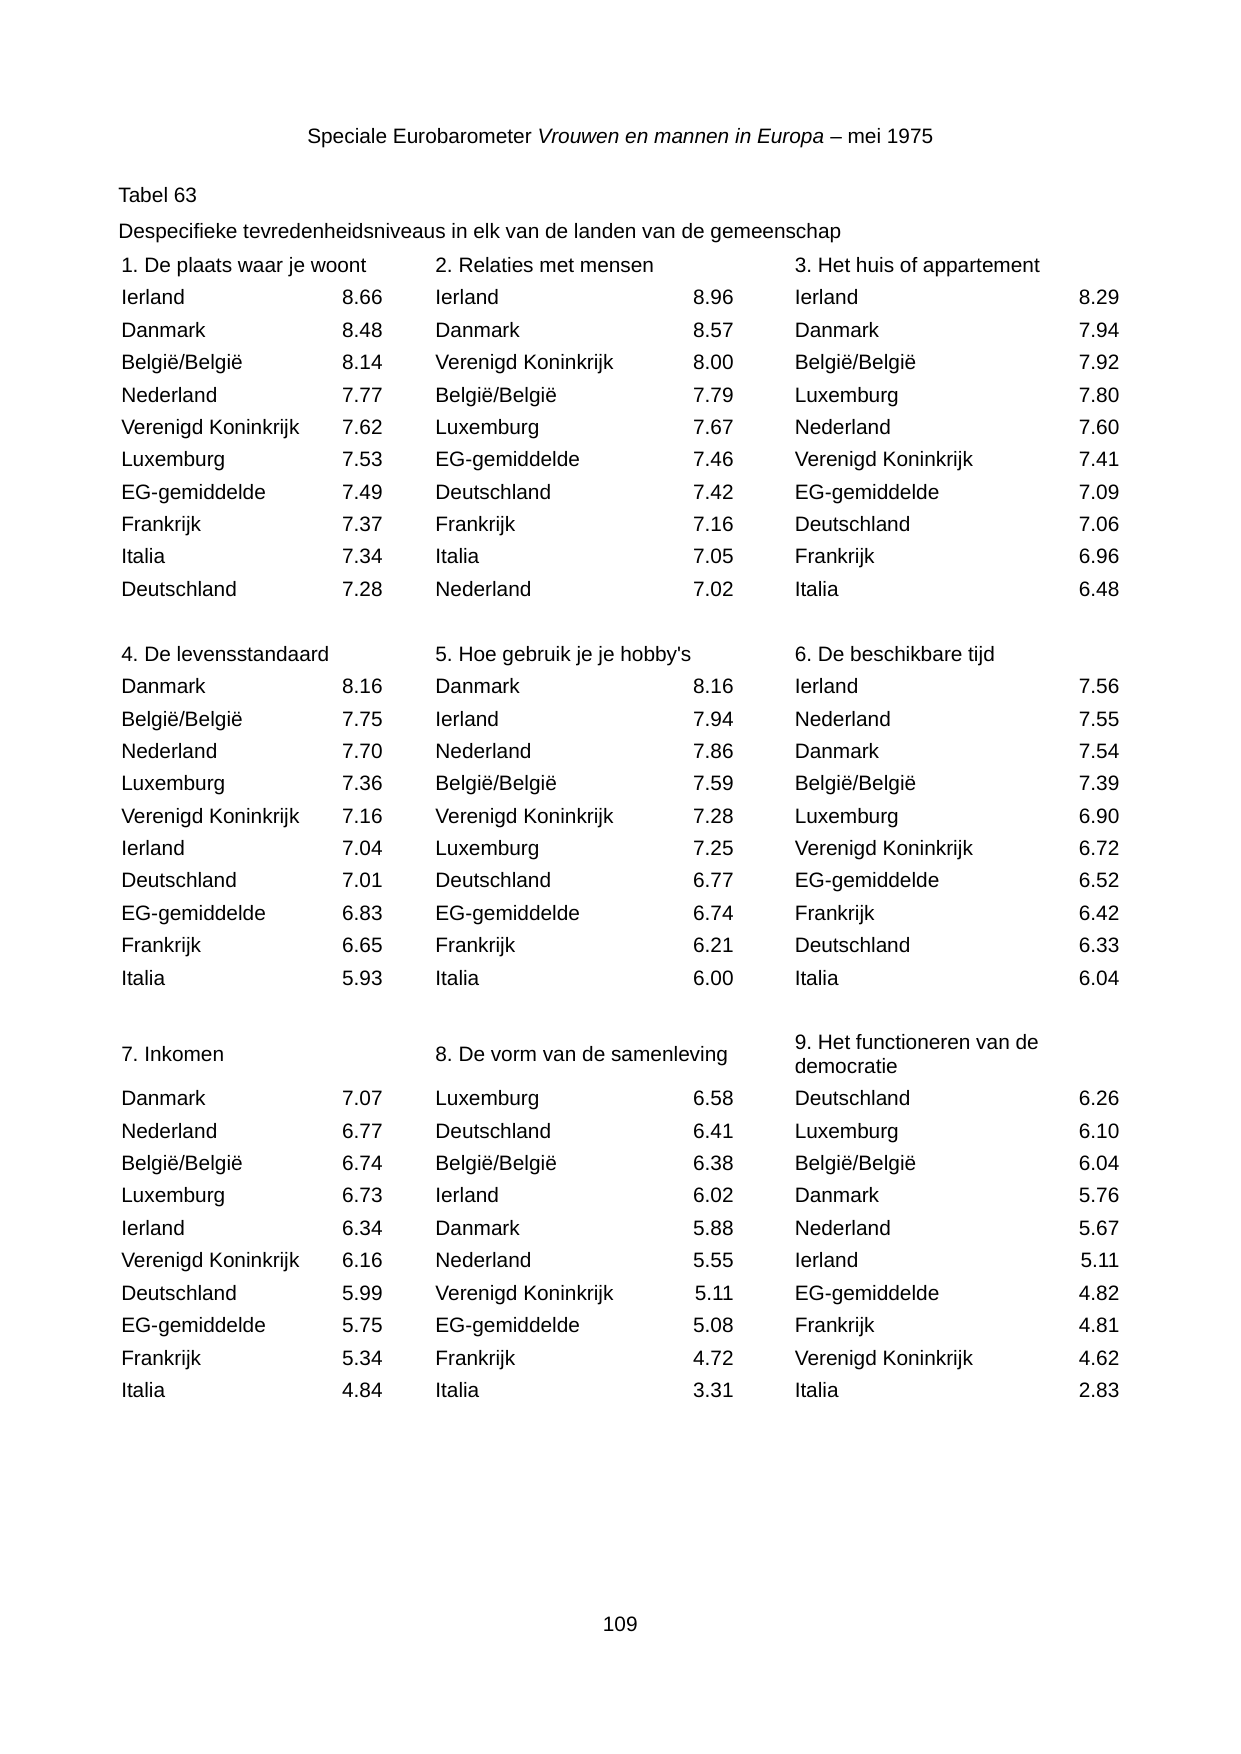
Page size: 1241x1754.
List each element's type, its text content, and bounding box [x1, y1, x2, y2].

table_cell 6,04 [994, 1147, 1122, 1179]
table_cell 7,02 [642, 573, 736, 605]
table_cell [385, 799, 432, 832]
table_cell [385, 1026, 432, 1082]
table_cell Danmark [792, 735, 994, 767]
table_cell 6,74 [642, 897, 736, 929]
table_cell Danmark [118, 314, 311, 346]
table_cell 5,08 [642, 1309, 736, 1341]
table_cell Luxemburg [792, 378, 994, 411]
table_cell [736, 475, 792, 508]
table_cell Deutschland [432, 864, 642, 897]
table_cell [736, 1082, 792, 1114]
table_cell 7,28 [311, 573, 385, 605]
table_cell [118, 605, 311, 637]
table_cell [736, 799, 792, 832]
table_cell [642, 994, 736, 1026]
table_cell 4,62 [994, 1341, 1122, 1373]
table_cell België/België [118, 1147, 311, 1179]
table_cell Ierland [792, 281, 994, 313]
table_cell [736, 378, 792, 411]
table_cell 7,60 [994, 411, 1122, 443]
table_cell [385, 1244, 432, 1276]
table_cell [385, 929, 432, 961]
table_cell [311, 605, 385, 637]
table_cell Deutschland [432, 475, 642, 508]
table_cell Italia [118, 961, 311, 994]
table_cell Italia [432, 961, 642, 994]
table_cell Nederland [792, 1212, 994, 1244]
table_cell 6,10 [994, 1114, 1122, 1147]
table_cell Frankrijk [432, 508, 642, 540]
table_cell 8. De vorm van de samenleving [432, 1026, 736, 1082]
table_cell 5. Hoe gebruik je je hobby's [432, 638, 736, 670]
table_cell 7,34 [311, 540, 385, 573]
table_cell 7,09 [994, 475, 1122, 508]
table_cell 9. Het functioneren van de democratie [792, 1026, 1122, 1082]
table_cell [385, 1147, 432, 1179]
table_cell 6,04 [994, 961, 1122, 994]
table_cell [736, 1147, 792, 1179]
table_cell België/België [432, 378, 642, 411]
table_header 1. De plaats waar je woont [118, 249, 385, 281]
table_cell [432, 994, 642, 1026]
table_cell 6,02 [642, 1179, 736, 1212]
table_cell [385, 605, 432, 637]
table_cell [432, 605, 642, 637]
table_cell 6,34 [311, 1212, 385, 1244]
table_cell 6,00 [642, 961, 736, 994]
table_cell 8,16 [642, 670, 736, 702]
table_cell EG-gemiddelde [792, 864, 994, 897]
table_cell 7,54 [994, 735, 1122, 767]
table_cell [736, 411, 792, 443]
table_cell Deutschland [792, 508, 994, 540]
table_cell [736, 346, 792, 378]
table_cell 5,67 [994, 1212, 1122, 1244]
table_cell Ierland [792, 1244, 994, 1276]
table_cell Deutschland [792, 1082, 994, 1114]
table_cell Danmark [118, 1082, 311, 1114]
table_cell 6,72 [994, 832, 1122, 864]
table_cell 6,48 [994, 573, 1122, 605]
table_cell België/België [792, 346, 994, 378]
table_cell EG-gemiddelde [792, 1276, 994, 1309]
text Despecifieke tevredenheidsniveaus in elk van de landen van de gemeenschap [118, 219, 1122, 243]
table_cell Frankrijk [792, 897, 994, 929]
table_cell [385, 832, 432, 864]
table_cell [385, 670, 432, 702]
table_cell 5,55 [642, 1244, 736, 1276]
table_cell Frankrijk [792, 540, 994, 573]
table_cell 8,48 [311, 314, 385, 346]
table_cell [385, 1082, 432, 1114]
table_cell [311, 994, 385, 1026]
table_cell [385, 961, 432, 994]
table_cell 7,79 [642, 378, 736, 411]
table_cell 7,25 [642, 832, 736, 864]
table_cell Verenigd Koninkrijk [118, 1244, 311, 1276]
table_cell 7,59 [642, 767, 736, 799]
table_cell [385, 767, 432, 799]
table_cell [385, 1276, 432, 1309]
table_cell Ierland [118, 281, 311, 313]
table_cell 6,74 [311, 1147, 385, 1179]
table_cell [736, 929, 792, 961]
table_cell 7,49 [311, 475, 385, 508]
table_cell Verenigd Koninkrijk [432, 799, 642, 832]
table_cell 6,65 [311, 929, 385, 961]
table_cell 7,77 [311, 378, 385, 411]
table_cell [736, 540, 792, 573]
table_cell Danmark [432, 1212, 642, 1244]
table_cell België/België [792, 1147, 994, 1179]
table_cell [385, 540, 432, 573]
table_cell België/België [118, 702, 311, 734]
table_cell 6,16 [311, 1244, 385, 1276]
table_cell 6,96 [994, 540, 1122, 573]
table_cell Deutschland [792, 929, 994, 961]
table_cell [736, 670, 792, 702]
table_cell EG-gemiddelde [118, 897, 311, 929]
table_cell 5,99 [311, 1276, 385, 1309]
table_cell Deutschland [118, 864, 311, 897]
table_cell Ierland [118, 1212, 311, 1244]
table_cell Frankrijk [118, 1341, 311, 1373]
table_cell 8,57 [642, 314, 736, 346]
table_cell 7,53 [311, 443, 385, 475]
table_cell [736, 281, 792, 313]
table_cell [385, 864, 432, 897]
table_cell EG-gemiddelde [432, 443, 642, 475]
table_cell Nederland [432, 1244, 642, 1276]
table_cell [736, 735, 792, 767]
table_cell Nederland [432, 735, 642, 767]
table_cell 5,75 [311, 1309, 385, 1341]
table_cell [736, 864, 792, 897]
table_cell 8,29 [994, 281, 1122, 313]
table_cell Danmark [432, 314, 642, 346]
table_cell [736, 1276, 792, 1309]
table_cell [736, 508, 792, 540]
table_cell [385, 314, 432, 346]
table_cell Luxemburg [792, 1114, 994, 1147]
table_cell [385, 1374, 432, 1406]
table_cell België/België [118, 346, 311, 378]
table_cell 6,58 [642, 1082, 736, 1114]
table_cell Verenigd Koninkrijk [792, 832, 994, 864]
table_cell 8,14 [311, 346, 385, 378]
table_cell Nederland [118, 1114, 311, 1147]
table_cell [736, 638, 792, 670]
table_cell [385, 1309, 432, 1341]
table_cell 7,70 [311, 735, 385, 767]
table_cell Luxemburg [118, 1179, 311, 1212]
table_cell [736, 443, 792, 475]
table_cell [736, 1114, 792, 1147]
table_cell [736, 897, 792, 929]
table_cell 6,77 [311, 1114, 385, 1147]
table_cell Nederland [792, 702, 994, 734]
table_cell Frankrijk [118, 508, 311, 540]
table_cell Danmark [118, 670, 311, 702]
table_cell Danmark [432, 670, 642, 702]
table_cell Ierland [432, 1179, 642, 1212]
table_cell Luxemburg [432, 832, 642, 864]
table_cell [385, 508, 432, 540]
table_cell 6,52 [994, 864, 1122, 897]
table_cell Nederland [792, 411, 994, 443]
table_cell 6,21 [642, 929, 736, 961]
table_cell [994, 994, 1122, 1026]
table_cell Frankrijk [432, 929, 642, 961]
table_cell 8,00 [642, 346, 736, 378]
table_cell [385, 573, 432, 605]
table_cell Italia [792, 961, 994, 994]
table_cell 7,36 [311, 767, 385, 799]
table_cell 5,34 [311, 1341, 385, 1373]
table_cell [385, 638, 432, 670]
table_header [736, 249, 792, 281]
table_cell Ierland [432, 702, 642, 734]
table_cell 7,46 [642, 443, 736, 475]
table_cell 5,11 [994, 1244, 1122, 1276]
table_cell 7,67 [642, 411, 736, 443]
table_cell EG-gemiddelde [118, 1309, 311, 1341]
table_cell [736, 573, 792, 605]
table_cell Verenigd Koninkrijk [792, 443, 994, 475]
table_cell [385, 1341, 432, 1373]
text Tabel 63 [118, 183, 1122, 207]
table_cell [385, 378, 432, 411]
table_cell 7,05 [642, 540, 736, 573]
table_cell België/België [432, 1147, 642, 1179]
table_cell 5,11 [642, 1276, 736, 1309]
table_cell Luxemburg [118, 767, 311, 799]
table_cell 7,94 [642, 702, 736, 734]
table_cell [736, 1244, 792, 1276]
table_cell [736, 994, 792, 1026]
table_cell Frankrijk [118, 929, 311, 961]
table_cell 4,84 [311, 1374, 385, 1406]
table_cell Italia [118, 1374, 311, 1406]
table_cell Verenigd Koninkrijk [118, 411, 311, 443]
table_cell 8,66 [311, 281, 385, 313]
table_cell [385, 475, 432, 508]
table_cell Danmark [792, 314, 994, 346]
table_cell 5,88 [642, 1212, 736, 1244]
table_cell Italia [792, 573, 994, 605]
table_cell 7,16 [311, 799, 385, 832]
table_cell [385, 1114, 432, 1147]
table_cell 2,83 [994, 1374, 1122, 1406]
table_cell Luxemburg [792, 799, 994, 832]
table_cell [385, 281, 432, 313]
table_cell Ierland [118, 832, 311, 864]
table_cell 6,41 [642, 1114, 736, 1147]
table_cell 7,01 [311, 864, 385, 897]
table_cell 6,77 [642, 864, 736, 897]
table_cell 6,33 [994, 929, 1122, 961]
table_cell 6,26 [994, 1082, 1122, 1114]
table_cell 7,94 [994, 314, 1122, 346]
table_cell [385, 897, 432, 929]
table_cell Italia [432, 540, 642, 573]
table_cell 6,83 [311, 897, 385, 929]
table_cell [736, 605, 792, 637]
table_cell Verenigd Koninkrijk [432, 1276, 642, 1309]
table_header [385, 249, 432, 281]
table_cell [994, 605, 1122, 637]
table_cell Italia [792, 1374, 994, 1406]
table_cell 7,42 [642, 475, 736, 508]
table_cell Frankrijk [432, 1341, 642, 1373]
table_cell 7,04 [311, 832, 385, 864]
table_header 3. Het huis of appartement [792, 249, 1122, 281]
table_cell [385, 735, 432, 767]
table_cell Deutschland [118, 1276, 311, 1309]
table_cell [385, 411, 432, 443]
table_cell Luxemburg [432, 411, 642, 443]
table_cell 4,72 [642, 1341, 736, 1373]
table_cell [385, 702, 432, 734]
table_cell Deutschland [432, 1114, 642, 1147]
table_cell Ierland [432, 281, 642, 313]
table_cell Nederland [118, 378, 311, 411]
table_cell 7,62 [311, 411, 385, 443]
table_cell Nederland [118, 735, 311, 767]
table_cell 7,41 [994, 443, 1122, 475]
table_cell Danmark [792, 1179, 994, 1212]
table_cell 7,55 [994, 702, 1122, 734]
table_cell 7,16 [642, 508, 736, 540]
table_cell 3,31 [642, 1374, 736, 1406]
table_cell 6. De beschikbare tijd [792, 638, 1122, 670]
table_cell België/België [792, 767, 994, 799]
table_cell 4,81 [994, 1309, 1122, 1341]
table_cell 4,82 [994, 1276, 1122, 1309]
table_cell 7,75 [311, 702, 385, 734]
table_cell Luxemburg [118, 443, 311, 475]
table_cell 6,42 [994, 897, 1122, 929]
table_cell [736, 1026, 792, 1082]
table_cell [736, 314, 792, 346]
table_cell 7,39 [994, 767, 1122, 799]
table_cell EG-gemiddelde [792, 475, 994, 508]
table_cell 7,80 [994, 378, 1122, 411]
table_cell 7,07 [311, 1082, 385, 1114]
table_cell 5,76 [994, 1179, 1122, 1212]
table_cell 7,37 [311, 508, 385, 540]
table_cell 7,92 [994, 346, 1122, 378]
table_cell [385, 1179, 432, 1212]
table_cell [792, 605, 994, 637]
table_cell [736, 1341, 792, 1373]
table_cell Luxemburg [432, 1082, 642, 1114]
table_cell 7,28 [642, 799, 736, 832]
table_cell 7,86 [642, 735, 736, 767]
table_cell 6,38 [642, 1147, 736, 1179]
table_cell [736, 1179, 792, 1212]
table_cell Verenigd Koninkrijk [118, 799, 311, 832]
table_cell 7,06 [994, 508, 1122, 540]
table_cell Deutschland [118, 573, 311, 605]
table_cell 8,16 [311, 670, 385, 702]
table_cell Verenigd Koninkrijk [792, 1341, 994, 1373]
table_cell [385, 443, 432, 475]
table_cell België/België [432, 767, 642, 799]
table_cell [736, 1309, 792, 1341]
table_cell Italia [118, 540, 311, 573]
table_cell [642, 605, 736, 637]
table_cell [385, 994, 432, 1026]
table_cell 4. De levensstandaard [118, 638, 385, 670]
table_cell 6,73 [311, 1179, 385, 1212]
table_cell [385, 1212, 432, 1244]
table_cell [736, 961, 792, 994]
table_cell 8,96 [642, 281, 736, 313]
table_cell EG-gemiddelde [432, 1309, 642, 1341]
table_cell [118, 994, 311, 1026]
table_cell Frankrijk [792, 1309, 994, 1341]
table_cell [736, 767, 792, 799]
table_cell Ierland [792, 670, 994, 702]
table_header 2. Relaties met mensen [432, 249, 736, 281]
table_cell EG-gemiddelde [118, 475, 311, 508]
table_cell Verenigd Koninkrijk [432, 346, 642, 378]
table_cell [736, 1212, 792, 1244]
table_cell EG-gemiddelde [432, 897, 642, 929]
table_cell [736, 832, 792, 864]
table_cell Nederland [432, 573, 642, 605]
table_cell 7,56 [994, 670, 1122, 702]
table_cell 5,93 [311, 961, 385, 994]
table_cell 7. Inkomen [118, 1026, 385, 1082]
table_cell [385, 346, 432, 378]
table_cell 6,90 [994, 799, 1122, 832]
table_cell [792, 994, 994, 1026]
table_cell [736, 702, 792, 734]
table_cell Italia [432, 1374, 642, 1406]
table_cell [736, 1374, 792, 1406]
